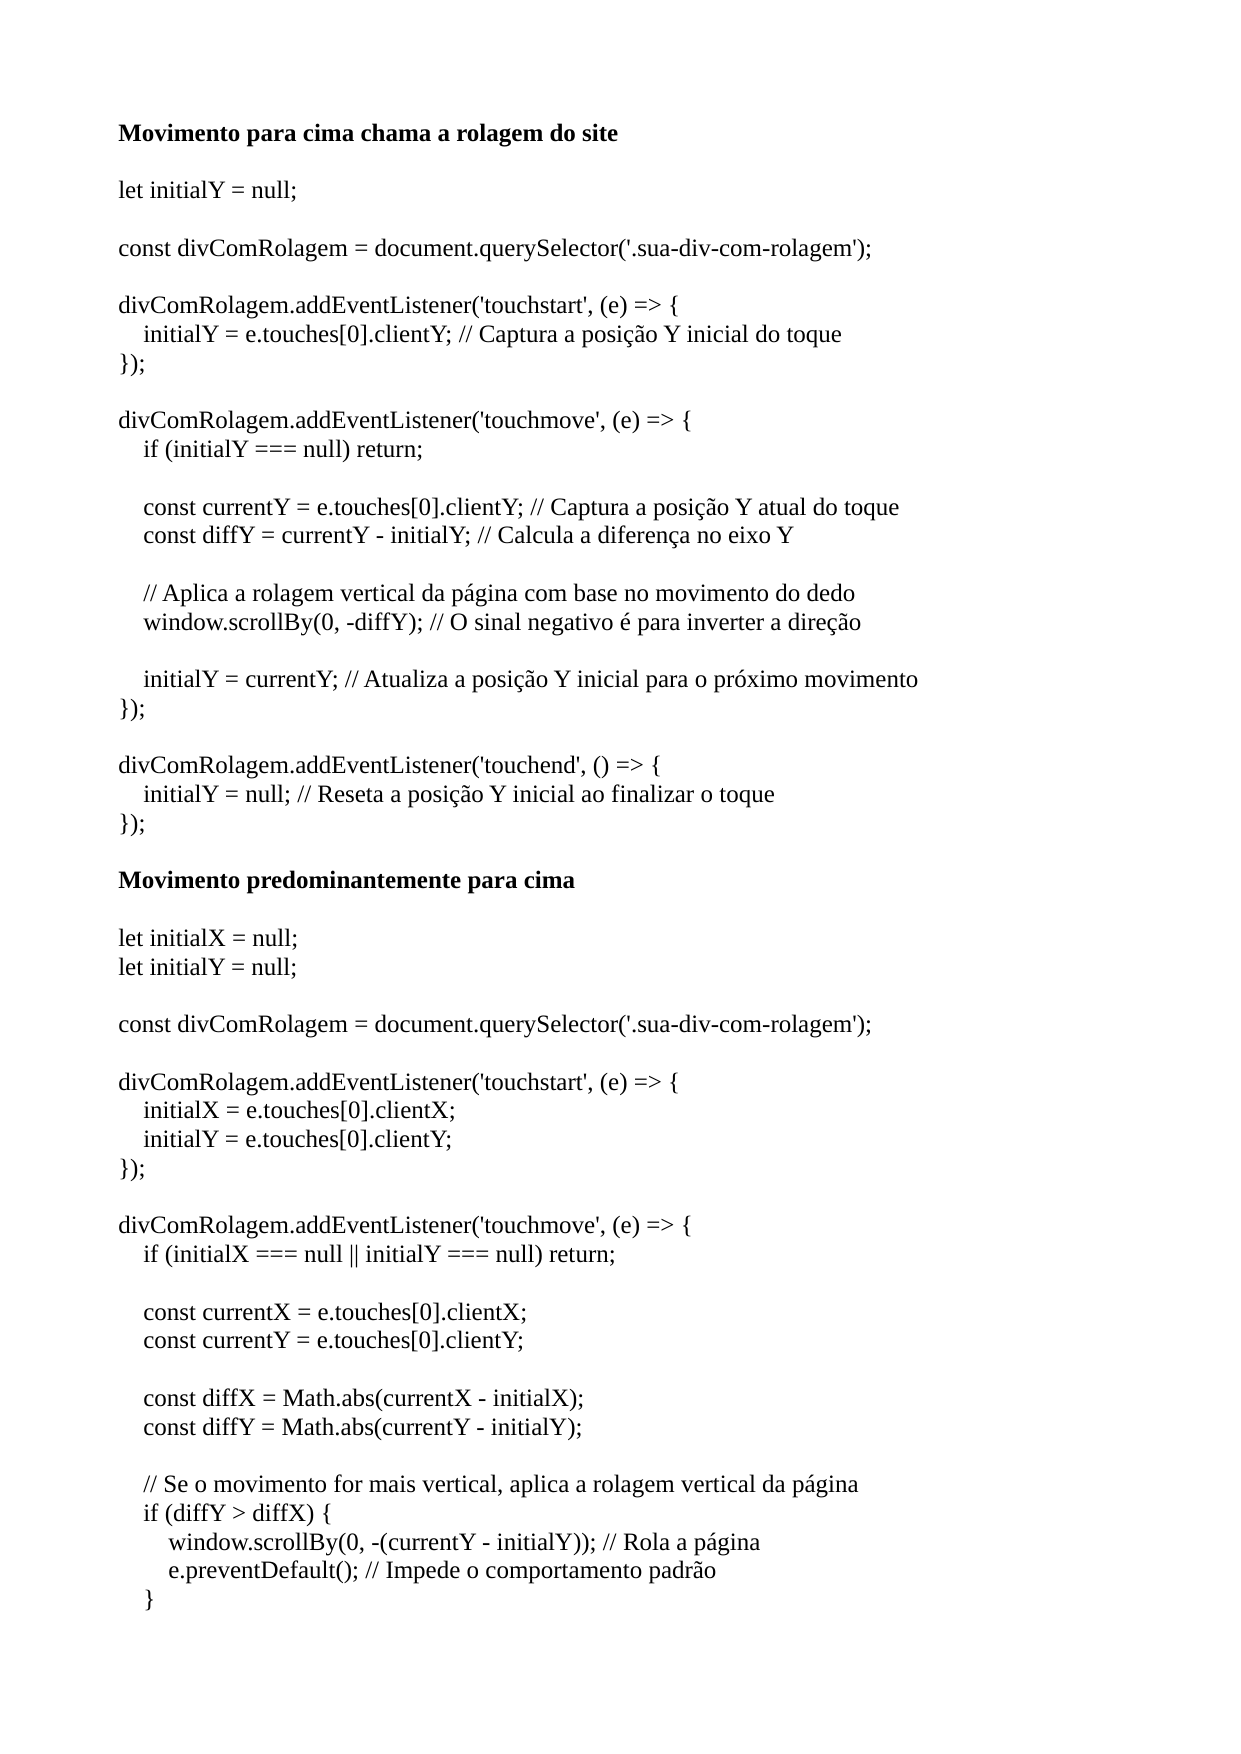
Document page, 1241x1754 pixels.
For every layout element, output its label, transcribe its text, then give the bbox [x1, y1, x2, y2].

text let initialY = null; [118, 176, 1122, 204]
text divComRolagem.addEventListener('touchmove', (e) => { [118, 1211, 1122, 1239]
text divComRolagem.addEventListener('touchstart', (e) => { [118, 291, 1122, 319]
text initialX = e.touches[0].clientX; [118, 1096, 1122, 1124]
text const diffX = Math.abs(currentX - initialX); [118, 1383, 1122, 1412]
text // Se o movimento for mais vertical, aplica a rolagem vertical da página [118, 1469, 1122, 1498]
text initialY = e.touches[0].clientY; [118, 1124, 1122, 1153]
text }); [118, 808, 1122, 837]
text const diffY = Math.abs(currentY - initialY); [118, 1412, 1122, 1441]
text const currentY = e.touches[0].clientY; // Captura a posição Y atual do toque [118, 492, 1122, 521]
text const diffY = currentY - initialY; // Calcula a diferença no eixo Y [118, 521, 1122, 549]
text }); [118, 693, 1122, 722]
text Movimento predominantemente para cima [118, 866, 1122, 894]
text }); [118, 1153, 1122, 1182]
text window.scrollBy(0, -(currentY - initialY)); // Rola a página [118, 1527, 1122, 1556]
text const divComRolagem = document.querySelector('.sua-div-com-rolagem'); [118, 233, 1122, 262]
text let initialY = null; [118, 952, 1122, 981]
text const currentY = e.touches[0].clientY; [118, 1326, 1122, 1354]
text divComRolagem.addEventListener('touchend', () => { [118, 751, 1122, 779]
text let initialX = null; [118, 923, 1122, 952]
text initialY = null; // Reseta a posição Y inicial ao finalizar o toque [118, 779, 1122, 808]
text if (diffY > diffX) { [118, 1498, 1122, 1527]
text if (initialX === null || initialY === null) return; [118, 1239, 1122, 1268]
text const divComRolagem = document.querySelector('.sua-div-com-rolagem'); [118, 1009, 1122, 1038]
text }); [118, 348, 1122, 377]
text Movimento para cima chama a rolagem do site [118, 118, 1122, 147]
text divComRolagem.addEventListener('touchstart', (e) => { [118, 1067, 1122, 1096]
text window.scrollBy(0, -diffY); // O sinal negativo é para inverter a direção [118, 607, 1122, 636]
text const currentX = e.touches[0].clientX; [118, 1297, 1122, 1326]
text divComRolagem.addEventListener('touchmove', (e) => { [118, 406, 1122, 434]
text } [118, 1584, 1122, 1613]
text if (initialY === null) return; [118, 434, 1122, 463]
text e.preventDefault(); // Impede o comportamento padrão [118, 1556, 1122, 1584]
text initialY = currentY; // Atualiza a posição Y inicial para o próximo movimento [118, 664, 1122, 693]
text initialY = e.touches[0].clientY; // Captura a posição Y inicial do toque [118, 319, 1122, 348]
text // Aplica a rolagem vertical da página com base no movimento do dedo [118, 578, 1122, 607]
